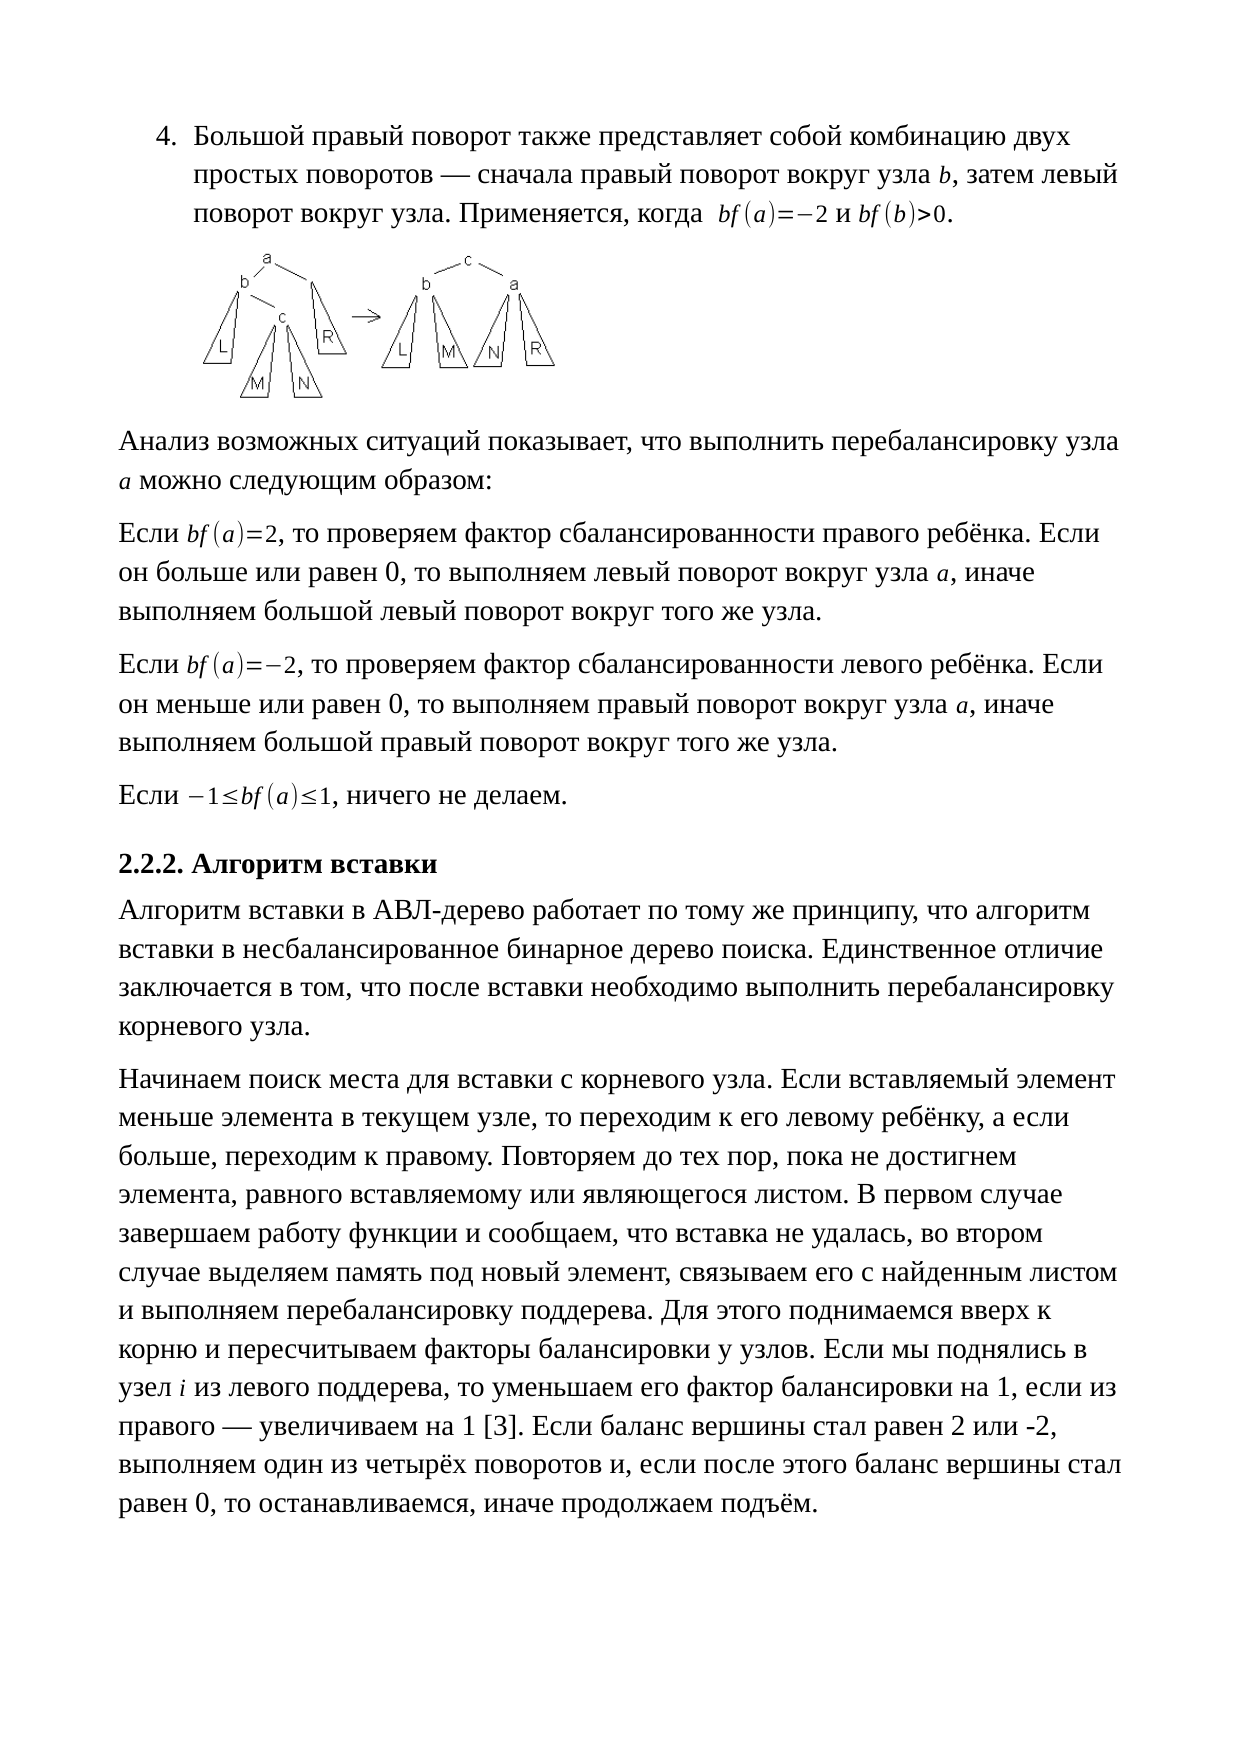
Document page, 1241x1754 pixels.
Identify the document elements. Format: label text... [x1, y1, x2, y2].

text Анализ возможных ситуаций показывает, что выполнить перебалансировку узла можно следующим образом: [118, 419, 1122, 495]
picture [201, 238, 561, 419]
text Начинаем поиск места для вставки с корневого узла. Если вставляемый элемент меньше элемента в текущем узле, то переходим к его левому ребёнку, а если больше, переходим к правому. Повторяем до тех пор, пока не достигнем элемента, равного вставляемому или являющегося листом. В первом случае завершаем работу функции и сообщаем, что вставка не удалась, во втором случае выделяем память под новый элемент, связываем его с найденным листом и выполняем перебалансировку поддерева. Для этого поднимаемся вверх к корню и пересчитываем факторы балансировки у узлов. Если мы поднялись в узел из левого поддерева, то уменьшаем его фактор балансировки на 1, если из правого — увеличиваем на 1 [3]. Если баланс вершины стал равен 2 или -2, выполняем один из четырёх поворотов и, если после этого баланс вершины стал равен 0, то останавливаемся, иначе продолжаем подъём. [118, 1061, 1122, 1518]
list Большой правый поворот также представляет собой комбинацию двух простых поворотов — сначала правый поворот вокруг узла , затем левый поворот вокруг узла. Применяется, когда и . [156, 118, 1122, 230]
text Если , ничего не делаем. [118, 777, 1122, 812]
text Если , то проверяем фактор сбалансированности левого ребёнка. Если он меньше или равен 0, то выполняем правый поворот вокруг узла , иначе выполняем большой правый поворот вокруг того же узла. [118, 646, 1122, 758]
text Алгоритм вставки в АВЛ-дерево работает по тому же принципу, что алгоритм вставки в несбалансированное бинарное дерево поиска. Единственное отличие заключается в том, что после вставки необходимо выполнить перебалансировку корневого узла. [118, 892, 1122, 1041]
subtitle 2.2.2. Алгоритм вставки [118, 846, 1122, 880]
text Если , то проверяем фактор сбалансированности правого ребёнка. Если он больше или равен 0, то выполняем левый поворот вокруг узла , иначе выполняем большой левый поворот вокруг того же узла. [118, 515, 1122, 627]
